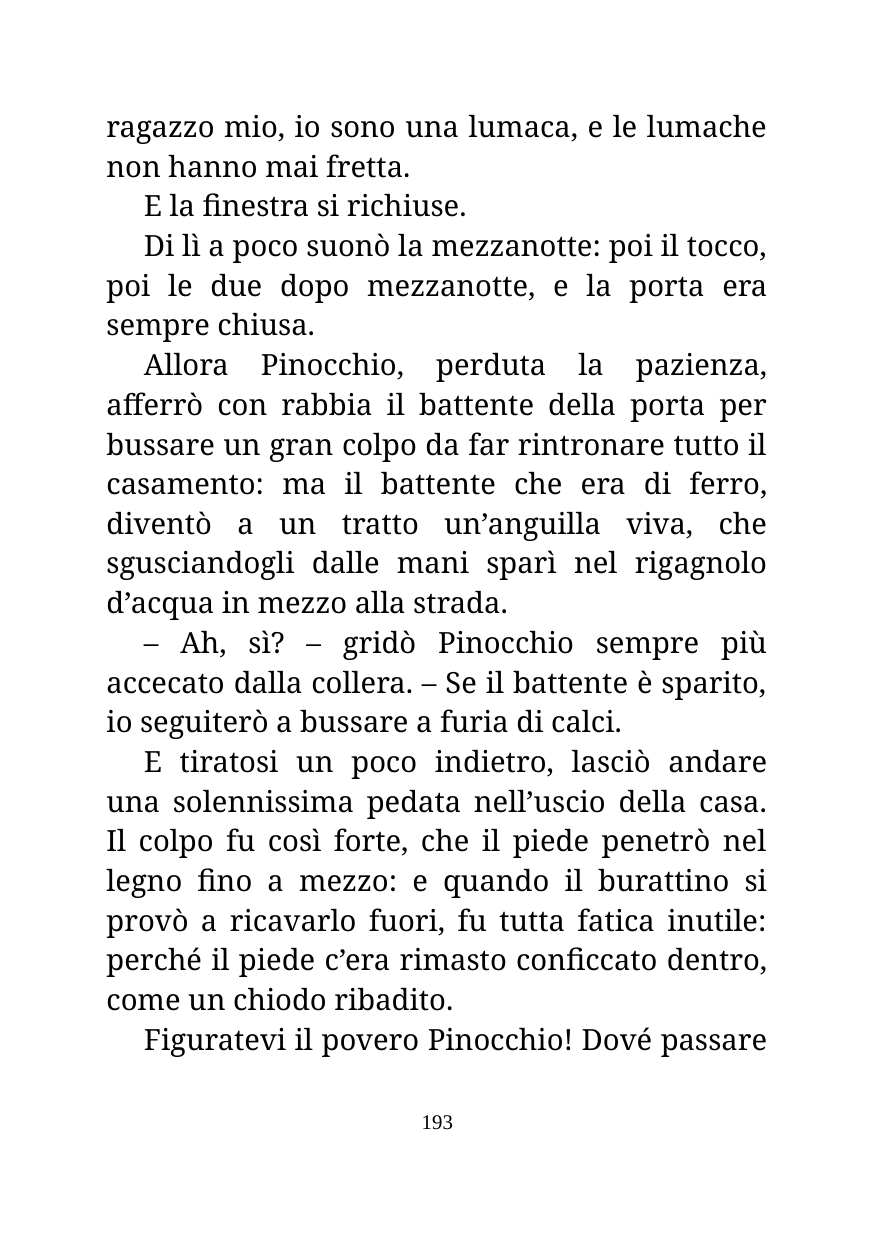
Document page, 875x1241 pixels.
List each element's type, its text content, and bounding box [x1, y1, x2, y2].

text E la finestra si richiuse. [106, 186, 768, 225]
text – Ah, sì? – gridò Pinocchio sempre più accecato dalla collera. – Se il battente è sparito, io seguiterò a bussare a furia di calci. [106, 622, 768, 741]
text E tiratosi un poco indietro, lasciò andare una solennissima pedata nell’uscio della casa. Il colpo fu così forte, che il piede penetrò nel legno fino a mezzo: e quando il burattino si provò a ricavarlo fuori, fu tutta fatica inutile: perché il piede c’era rimasto conficcato dentro, come un chiodo ribadito. [106, 741, 768, 1019]
text ragazzo mio, io sono una lumaca, e le lumache non hanno mai fretta. [106, 106, 768, 186]
text Di lì a poco suonò la mezzanotte: poi il tocco, poi le due dopo mezzanotte, e la porta era sempre chiusa. [106, 225, 768, 344]
text Figuratevi il povero Pinocchio! Dové passare [106, 1019, 768, 1059]
text Allora Pinocchio, perduta la pazienza, afferrò con rabbia il battente della porta per bussare un gran colpo da far rintronare tutto il casamento: ma il battente che era di ferro, diventò a un tratto un’anguilla viva, che sgusciandogli dalle mani sparì nel rigagnolo d’acqua in mezzo alla strada. [106, 344, 768, 622]
